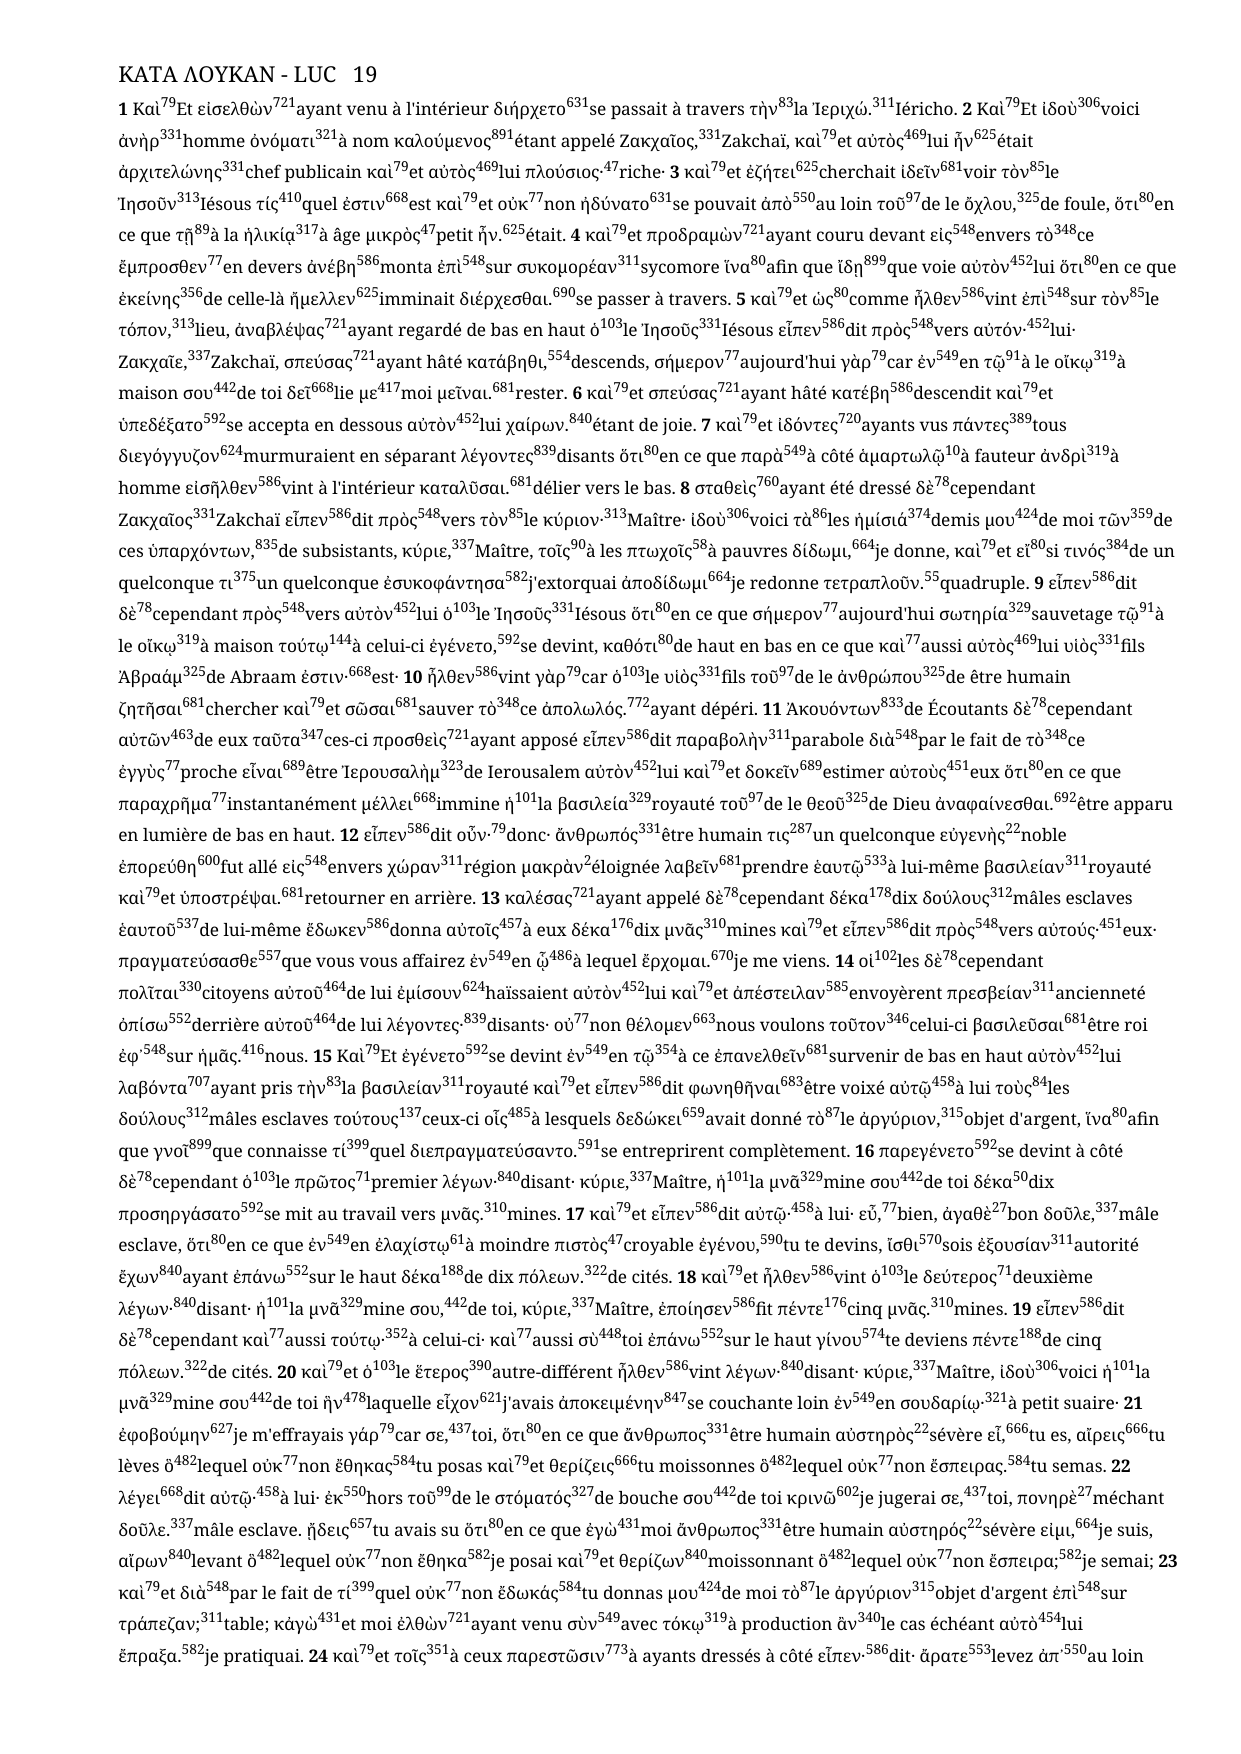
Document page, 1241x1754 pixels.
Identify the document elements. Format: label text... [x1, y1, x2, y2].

text ΚΑΤΑ ΛΟΥΚΑΝ - LUC 19 [118, 59, 1181, 89]
text 1 Καὶ79Et εἰσελθὼν721ayant venu à l'intérieur διήρχετο631se passait à travers τὴν83la Ἰεριχώ.311Iéricho. 2 Καὶ79Et ἰδοὺ306voici ἀνὴρ331homme ὀνόματι321à nom καλούμενος891étant appelé Ζακχαῖος,331Zakchaï, καὶ79et αὐτὸς469lui ἦν625était ἀρχιτελώνης331chef publicain καὶ79et αὐτὸς469lui πλούσιος·47riche· 3 καὶ79et ἐζήτει625cherchait ἰδεῖν681voir τὸν85le Ἰησοῦν313Iésous τίς410quel ἐστιν668est καὶ79et οὐκ77non ἠδύνατο631se pouvait ἀπὸ550au loin τοῦ97de le ὄχλου,325de foule, ὅτι80en ce que τῇ89à la ἡλικίᾳ317à âge μικρὸς47petit ἦν.625était. 4 καὶ79et προδραμὼν721ayant couru devant εἰς548envers τὸ348ce ἔμπροσθεν77en devers ἀνέβη586monta ἐπὶ548sur συκομορέαν311sycomore ἵνα80afin que ἴδῃ899que voie αὐτὸν452lui ὅτι80en ce que ἐκείνης356de celle-là ἤμελλεν625imminait διέρχεσθαι.690se passer à travers. 5 καὶ79et ὡς80comme ἦλθεν586vint ἐπὶ548sur τὸν85le τόπον,313lieu, ἀναβλέψας721ayant regardé de bas en haut ὁ103le Ἰησοῦς331Iésous εἶπεν586dit πρὸς548vers αὐτόν·452lui· Ζακχαῖε,337Zakchaï, σπεύσας721ayant hâté κατάβηθι,554descends, σήμερον77aujourd'hui γὰρ79car ἐν549en τῷ91à le οἴκῳ319à maison σου442de toi δεῖ668lie με417moi μεῖναι.681rester. 6 καὶ79et σπεύσας721ayant hâté κατέβη586descendit καὶ79et ὑπεδέξατο592se accepta en dessous αὐτὸν452lui χαίρων.840étant de joie. 7 καὶ79et ἰδόντες720ayants vus πάντες389tous διεγόγγυζον624murmuraient en séparant λέγοντες839disants ὅτι80en ce que παρὰ549à côté ἁμαρτωλῷ10à fauteur ἀνδρὶ319à homme εἰσῆλθεν586vint à l'intérieur καταλῦσαι.681délier vers le bas. 8 σταθεὶς760ayant été dressé δὲ78cependant Ζακχαῖος331Zakchaï εἶπεν586dit πρὸς548vers τὸν85le κύριον·313Maître· ἰδοὺ306voici τὰ86les ἡμίσιά374demis μου424de moi τῶν359de ces ὑπαρχόντων,835de subsistants, κύριε,337Maître, τοῖς90à les πτωχοῖς58à pauvres δίδωμι,664je donne, καὶ79et εἴ80si τινός384de un quelconque τι375un quelconque ἐσυκοφάντησα582j'extorquai ἀποδίδωμι664je redonne τετραπλοῦν.55quadruple. 9 εἶπεν586dit δὲ78cependant πρὸς548vers αὐτὸν452lui ὁ103le Ἰησοῦς331Iésous ὅτι80en ce que σήμερον77aujourd'hui σωτηρία329sauvetage τῷ91à le οἴκῳ319à maison τούτῳ144à celui-ci ἐγένετο,592se devint, καθότι80de haut en bas en ce que καὶ77aussi αὐτὸς469lui υἱὸς331fils Ἀβραάμ325de Abraam ἐστιν·668est· 10 ἦλθεν586vint γὰρ79car ὁ103le υἱὸς331fils τοῦ97de le ἀνθρώπου325de être humain ζητῆσαι681chercher καὶ79et σῶσαι681sauver τὸ348ce ἀπολωλός.772ayant dépéri. 11 Ἀκουόντων833de Écoutants δὲ78cependant αὐτῶν463de eux ταῦτα347ces-ci προσθεὶς721ayant apposé εἶπεν586dit παραβολὴν311parabole διὰ548par le fait de τὸ348ce ἐγγὺς77proche εἶναι689être Ἰερουσαλὴμ323de Ierousalem αὐτὸν452lui καὶ79et δοκεῖν689estimer αὐτοὺς451eux ὅτι80en ce que παραχρῆμα77instantanément μέλλει668immine ἡ101la βασιλεία329royauté τοῦ97de le θεοῦ325de Dieu ἀναφαίνεσθαι.692être apparu en lumière de bas en haut. 12 εἶπεν586dit οὖν·79donc· ἄνθρωπός331être humain τις287un quelconque εὐγενὴς22noble ἐπορεύθη600fut allé εἰς548envers χώραν311région μακρὰν2éloignée λαβεῖν681prendre ἑαυτῷ533à lui-même βασιλείαν311royauté καὶ79et ὑποστρέψαι.681retourner en arrière. 13 καλέσας721ayant appelé δὲ78cependant δέκα178dix δούλους312mâles esclaves ἑαυτοῦ537de lui-même ἔδωκεν586donna αὐτοῖς457à eux δέκα176dix μνᾶς310mines καὶ79et εἶπεν586dit πρὸς548vers αὐτούς·451eux· πραγματεύσασθε557que vous vous affairez ἐν549en ᾧ486à lequel ἔρχομαι.670je me viens. 14 οἱ102les δὲ78cependant πολῖται330citoyens αὐτοῦ464de lui ἐμίσουν624haïssaient αὐτὸν452lui καὶ79et ἀπέστειλαν585envoyèrent πρεσβείαν311ancienneté ὀπίσω552derrière αὐτοῦ464de lui λέγοντες·839disants· οὐ77non θέλομεν663nous voulons τοῦτον346celui-ci βασιλεῦσαι681être roi ἐφ᾽548sur ἡμᾶς.416nous. 15 Καὶ79Et ἐγένετο592se devint ἐν549en τῷ354à ce ἐπανελθεῖν681survenir de bas en haut αὐτὸν452lui λαβόντα707ayant pris τὴν83la βασιλείαν311royauté καὶ79et εἶπεν586dit φωνηθῆναι683être voixé αὐτῷ458à lui τοὺς84les δούλους312mâles esclaves τούτους137ceux-ci οἷς485à lesquels δεδώκει659avait donné τὸ87le ἀργύριον,315objet d'argent, ἵνα80afin que γνοῖ899que connaisse τί399quel διεπραγματεύσαντο.591se entreprirent complètement. 16 παρεγένετο592se devint à côté δὲ78cependant ὁ103le πρῶτος71premier λέγων·840disant· κύριε,337Maître, ἡ101la μνᾶ329mine σου442de toi δέκα50dix προσηργάσατο592se mit au travail vers μνᾶς.310mines. 17 καὶ79et εἶπεν586dit αὐτῷ·458à lui· εὖ,77bien, ἀγαθὲ27bon δοῦλε,337mâle esclave, ὅτι80en ce que ἐν549en ἐλαχίστῳ61à moindre πιστὸς47croyable ἐγένου,590tu te devins, ἴσθι570sois ἐξουσίαν311autorité ἔχων840ayant ἐπάνω552sur le haut δέκα188de dix πόλεων.322de cités. 18 καὶ79et ἦλθεν586vint ὁ103le δεύτερος71deuxième λέγων·840disant· ἡ101la μνᾶ329mine σου,442de toi, κύριε,337Maître, ἐποίησεν586fit πέντε176cinq μνᾶς.310mines. 19 εἶπεν586dit δὲ78cependant καὶ77aussi τούτῳ·352à celui-ci· καὶ77aussi σὺ448toi ἐπάνω552sur le haut γίνου574te deviens πέντε188de cinq πόλεων.322de cités. 20 καὶ79et ὁ103le ἕτερος390autre-différent ἦλθεν586vint λέγων·840disant· κύριε,337Maître, ἰδοὺ306voici ἡ101la μνᾶ329mine σου442de toi ἣν478laquelle εἶχον621j'avais ἀποκειμένην847se couchante loin ἐν549en σουδαρίῳ·321à petit suaire· 21 ἐφοβούμην627je m'effrayais γάρ79car σε,437toi, ὅτι80en ce que ἄνθρωπος331être humain αὐστηρὸς22sévère εἶ,666tu es, αἴρεις666tu lèves ὃ482lequel οὐκ77non ἔθηκας584tu posas καὶ79et θερίζεις666tu moissonnes ὃ482lequel οὐκ77non ἔσπειρας.584tu semas. 22 λέγει668dit αὐτῷ·458à lui· ἐκ550hors τοῦ99de le στόματός327de bouche σου442de toi κρινῶ602je jugerai σε,437toi, πονηρὲ27méchant δοῦλε.337mâle esclave. ᾔδεις657tu avais su ὅτι80en ce que ἐγὼ431moi ἄνθρωπος331être humain αὐστηρός22sévère εἰμι,664je suis, αἴρων840levant ὃ482lequel οὐκ77non ἔθηκα582je posai καὶ79et θερίζων840moissonnant ὃ482lequel οὐκ77non ἔσπειρα;582je semai; 23 καὶ79et διὰ548par le fait de τί399quel οὐκ77non ἔδωκάς584tu donnas μου424de moi τὸ87le ἀργύριον315objet d'argent ἐπὶ548sur τράπεζαν;311table; κἀγὼ431et moi ἐλθὼν721ayant venu σὺν549avec τόκῳ319à production ἂν340le cas échéant αὐτὸ454lui ἔπραξα.582je pratiquai. 24 καὶ79et τοῖς351à ceux παρεστῶσιν773à ayants dressés à côté εἶπεν·586dit· ἄρατε553levez ἀπ᾽550au loin αὐτοῦ464de lui τὴν83la μνᾶν311mine καὶ79et δότε553donnez τῷ352à celui τὰς82les δέκα176dix μνᾶς310mines ἔχοντι828à ayant –935– 25 καὶ79et εἶπαν585dirent αὐτῷ·458à lui· κύριε,337Maître, ἔχει668a δέκα176dix μνᾶς310mines –935– 26 λέγω664je dis ὑμῖν438à vous ὅτι80en ce que παντὶ378à tout τῷ352à celui ἔχοντι828à ayant δοθήσεται,619sera donné, ἀπὸ550au loin δὲ78cependant τοῦ358de celui μὴ77ne pas ἔχοντος834de ayant καὶ77aussi ὃ500lequel ἔχει668a ἀρθήσεται.619sera levé. 27 πλὴν79toutefois τοὺς84les ἐχθρούς52ennemis μου424de moi τούτους137ceux-ci τοὺς345ceux μὴ77ne pas θελήσαντάς706ayants voulus με417moi βασιλεῦσαι681être roi ἐπ᾽548sur αὐτοὺς451eux ἀγάγετε553conduisez ὧδε77ici καὶ79et κατασφάξατε553égorgez de haut en bas αὐτοὺς451eux ἔμπροσθέν552en devers μου.424de moi. 28 Καὶ79Et εἰπὼν721ayant dit ταῦτα347ces-ci ἐπορεύετο631se allait ἔμπροσθεν77en devers ἀναβαίνων840montant εἰς548envers Ἱεροσόλυμα.314Ierosolymas. 29 Καὶ79Et ἐγένετο592se devint ὡς80comme ἤγγισεν586approcha εἰς548envers Βηθφαγὴ311Bethphagé καὶ79et Βηθανία[ν]311Béthanie πρὸς548vers τὸ87le ὄρος315montagne τὸ348ce καλούμενον877étant appelé Ἐλαιῶν,322de Oliveraies, ἀπέστειλεν586envoya δύο52deux τῶν96de les μαθητῶν324de disciples 30 λέγων·840disant· ὑπάγετε569dirigez en arrière εἰς548envers τὴν83la κατέναντι77en contre face κώμην,311village, ἐν549en ᾗ484à laquelle εἰσπορευόμενοι866se allants à l'intérieur εὑρήσετε603vous trouverez πῶλον313poulain δεδεμένον,796ayant été lié, ἐφ᾽548sur ὃν480lequel οὐδεὶς390aucun πώποτε77jamais à un moment ἀνθρώπων324de êtres humains ἐκάθισεν,586assit, καὶ79et λύσαντες720ayants déliés αὐτὸν452lui ἀγάγετε.553conduisez. 31 καὶ79et ἐάν80si le cas échéant τις390un quelconque ὑμᾶς436vous ἐρωτᾷ·921que interroge· διὰ548par le fait de τί399quel λύετε;665vous déliez; οὕτως77ainsi ἐρεῖτε·603vous direz· ὅτι80en ce que ὁ103le κύριος331Maître αὐτοῦ464de lui χρείαν311besoin ἔχει.668a. 32 Ἀπελθόντες720Ayants éloignés δὲ78cependant οἱ468ceux ἀπεσταλμένοι812ayants étés envoyés εὗρον585trouvèrent καθὼς77de haut en bas comme εἶπεν586dit αὐτοῖς.457à eux. 33 λυόντων833de déliants δὲ78cependant αὐτῶν463de eux τὸν85le πῶλον313poulain εἶπαν585dirent οἱ102les κύριοι330Maîtres αὐτοῦ464de lui πρὸς548vers αὐτούς·451eux· τί399quel λύετε665vous déliez τὸν85le πῶλον;313poulain; 34 οἱ468ceux δὲ78cependant εἶπαν·585dirent· ὅτι80en ce que ὁ103le κύριος331Maître αὐτοῦ464de lui χρείαν311besoin ἔχει.668a. 35 καὶ79et ἤγαγον585conduisirent αὐτὸν452lui πρὸς548vers τὸν85le Ἰησοῦν313Iésous καὶ79et ἐπιρίψαντες720ayants flanqués au-dessus αὐτῶν463de eux τὰ86les ἱμάτια314himations ἐπὶ548sur τὸν85le πῶλον313poulain ἐπεβίβασαν585montèrent dessus τὸν85le Ἰησοῦν.313Iésous. 36 πορευομένου861de se allant δὲ78cependant αὐτοῦ464de lui ὑπεστρώννυον624étendaient en dessous τὰ86les ἱμάτια314himations ἑαυτῶν536de eux-mêmes ἐν549en τῇ89à la ὁδῷ.317à chemin. 37 Ἐγγίζοντος834de Approchant δὲ78cependant αὐτοῦ464de lui ἤδη77déjà πρὸς549vers τῇ89à la καταβάσει317à descente τοῦ99de le ὄρους327de montagne τῶν94de les ἐλαιῶν322de oliviers ἤρξαντο591se originèrent ἅπαν289en totalité τὸ105le πλῆθος333multitude τῶν96de les μαθητῶν324de disciples χαίροντες839étants de joie αἰνεῖν689louer τὸν85le θεὸν313Dieu φωνῇ317à voix μεγάλῃ8à grande περὶ550autour πασῶν381de toutes ὧν489de lesquelles εἶδον585virent δυνάμεων,322de puissances, 38 λέγοντες·839disants· εὐλογημένος813ayant été élogié ὁ103le ἐρχόμενος,867se venant, ὁ103le βασιλεὺς331roi ἐν549en ὀνόματι321à nom κυρίου·325de Maître· ἐν549en οὐρανῷ319à ciel εἰρήνη329paix καὶ79et δόξα329gloire ἐν549en ὑψίστοις.60à très hauts. 39 καί79et τινες389des quelconques τῶν96de les Φαρισαίων324de Pharisiens ἀπὸ550au loin τοῦ97de le ὄχλου325de foule εἶπαν585dirent πρὸς548vers αὐτόν·452lui· διδάσκαλε,337enseignant, ἐπιτίμησον554survalorise τοῖς90à les μαθηταῖς318à disciples σου.442de toi. 40 καὶ79et ἀποκριθεὶς760ayant été répondu εἶπεν·586dit· λέγω664je dis ὑμῖν,438à vous, ὅτι80en ce que ἐὰν80si le cas échéant οὗτοι363ceux-ci σιωπήσουσιν,605silenceront, οἱ102les λίθοι330pierres κράξουσιν.605croasseront. 41 Καὶ79Et ὡς80comme ἤγγισεν586approcha ἰδὼν721ayant vu τὴν83la πόλιν311cité ἔκλαυσεν586pleura ἐπ᾽548sur αὐτὴν450elle 42 λέγων840disant ὅτι80en ce que εἰ80si ἔγνως584tu connus ἐν549en τῇ89à la ἡμέρᾳ317à journée ταύτῃ142à celle-ci καὶ77aussi σὺ448toi τὰ347ces πρὸς548vers εἰρήνην·311paix· νῦν77maintenant δὲ78cependant ἐκρύβη600fut caché ἀπὸ550au loin ὀφθαλμῶν324de yeux σου.442de toi. 43 ὅτι80en ce que ἥξουσιν605surgiront ἡμέραι328journées ἐπὶ548sur σὲ437toi καὶ79et περιβαλοῦσίν605entoureront οἱ102les ἐχθροί70ennemis σου442de toi χάρακά313palissade σοι439à toi καὶ79et περικυκλώσουσίν605encercleront autour σε437toi καὶ79et συνέξουσίν605tiendront ensemble σε437toi πάντοθεν,77en toutes parts, 44 καὶ79et ἐδαφιοῦσίν605mettront au sol σε437toi καὶ79et τὰ86les τέκνα314enfants σου442de toi ἐν549en σοί,439à toi, καὶ79et οὐκ77non ἀφήσουσιν605abandonneront λίθον313pierre ἐπὶ548sur λίθον313pierre ἐν549en σοί,439à toi, ἀνθ᾽550contre ὧν493de lesquels οὐκ77non ἔγνως584tu connus τὸν85le καιρὸν313moment τῆς95de la ἐπισκοπῆς323de supervision σου.442de toi. 45 Καὶ79Et εἰσελθὼν721ayant venu à l'intérieur εἰς548envers τὸ87le ἱερὸν315sanctuaire ἤρξατο592se origina ἐκβάλλειν689éjecter τοὺς345ceux πωλοῦντας821troquants 46 λέγων840disant αὐτοῖς·457à eux· γέγραπται·654a été graphé· καὶ79et ἔσται612se sera ὁ103le οἶκός331maison μου424de moi οἶκος331maison προσευχῆς,323de prière, ὑμεῖς447vous δὲ78cependant αὐτὸν452lui ἐποιήσατε583vous fîtes σπήλαιον315caverne λῃστῶν.324de pilleurs. 47 Καὶ79Et ἦν625était διδάσκων840enseignant τὸ348ce καθ᾽548selon ἡμέραν311journée ἐν549en τῷ93à le ἱερῷ.321à sanctuaire. οἱ102les δὲ78cependant ἀρχιερεῖς330chefs sacrificateurs καὶ79et οἱ102les γραμματεῖς330lettrés ἐζήτουν624cherchaient αὐτὸν452lui ἀπολέσαι681dépérir καὶ79et οἱ102les πρῶτοι70premiers τοῦ97de le λαοῦ,325de peuple, 48 καὶ79et οὐχ77non εὕρισκον624trouvaient τὸ348ce τί399quel ποιήσωσιν,898que fassent, ὁ103le λαὸς331peuple γὰρ79car ἅπας390en totalité ἐξεκρέματο631se suspendait hors αὐτοῦ464de lui ἀκούων.840écoutant. [118, 93, 1181, 1667]
